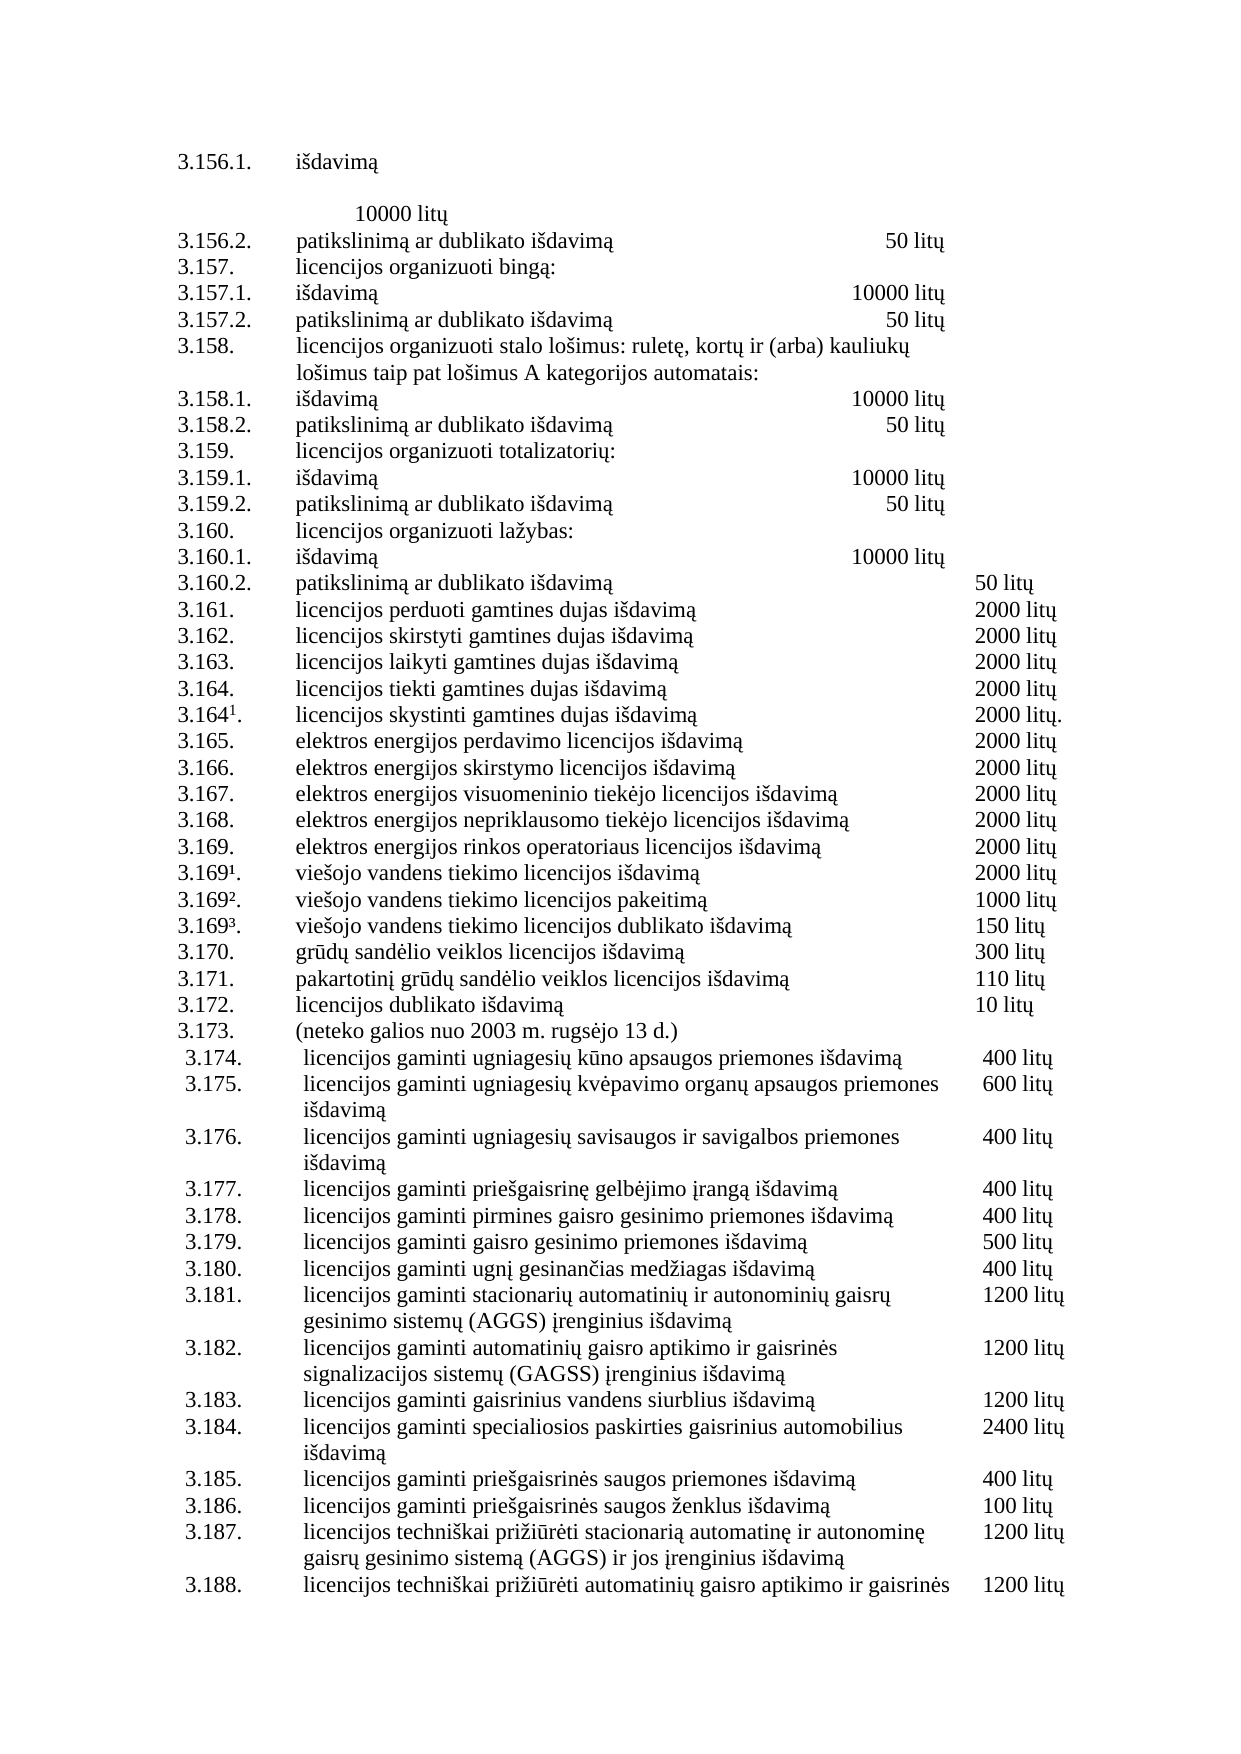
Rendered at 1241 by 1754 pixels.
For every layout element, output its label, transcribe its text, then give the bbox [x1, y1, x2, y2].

table_header licencijos gaminti ugniagesių kūno apsaugos priemones išdavimą [292, 1044, 971, 1070]
text 3.159.1. išdavimą 10000 litų [177, 464, 945, 490]
table_cell 1200 litų [971, 1386, 1144, 1413]
table_cell 3.175. [174, 1070, 292, 1123]
table_cell licencijos gaminti pirmines gaisro gesinimo priemones išdavimą [292, 1202, 971, 1228]
table_header 3.174. [174, 1044, 292, 1070]
table_cell 1200 litų [971, 1334, 1144, 1386]
table_cell licencijos gaminti automatinių gaisro aptikimo ir gaisrinės signalizacijos sistemų (GAGSS) įrenginius išdavimą [292, 1334, 971, 1386]
table_cell 3.179. [174, 1228, 292, 1254]
text 3.171. pakartotinį grūdų sandėlio veiklos licencijos išdavimą 110 litų [177, 965, 1122, 991]
table_cell licencijos gaminti gaisro gesinimo priemones išdavimą [292, 1228, 971, 1254]
table_cell 3.182. [174, 1334, 292, 1386]
text 3.172. licencijos dublikato išdavimą 10 litų [177, 991, 1122, 1017]
table_cell licencijos gaminti priešgaisrinės saugos ženklus išdavimą [292, 1492, 971, 1518]
text 3.163. licencijos laikyti gamtines dujas išdavimą 2000 litų [177, 648, 1122, 675]
text 3.162. licencijos skirstyti gamtines dujas išdavimą 2000 litų [177, 622, 1122, 648]
text 3.1641. licencijos skystinti gamtines dujas išdavimą 2000 litų. [177, 701, 1122, 727]
table_cell licencijos gaminti ugniagesių kvėpavimo organų apsaugos priemones išdavimą [292, 1070, 971, 1123]
text 3.166. elektros energijos skirstymo licencijos išdavimą 2000 litų [177, 754, 1122, 780]
table_cell 2400 litų [971, 1413, 1144, 1465]
table_cell 3.180. [174, 1255, 292, 1281]
text 3.169³. viešojo vandens tiekimo licencijos dublikato išdavimą 150 litų [177, 912, 1122, 938]
text 3.159.2. patikslinimą ar dublikato išdavimą 50 litų [177, 490, 945, 517]
text 3.170. grūdų sandėlio veiklos licencijos išdavimą 300 litų [177, 938, 1122, 965]
table_cell 600 litų [971, 1070, 1144, 1123]
text 3.161. licencijos perduoti gamtines dujas išdavimą 2000 litų [177, 596, 1122, 622]
table_cell 3.186. [174, 1492, 292, 1518]
text 3.158.2. patikslinimą ar dublikato išdavimą 50 litų [177, 411, 945, 438]
text 3.169². viešojo vandens tiekimo licencijos pakeitimą 1000 litų [177, 886, 1122, 912]
text 3.158.1. išdavimą 10000 litų [177, 385, 945, 411]
table_cell 3.184. [174, 1413, 292, 1465]
text 3.160.2. patikslinimą ar dublikato išdavimą 50 litų [177, 569, 1122, 596]
text 3.157.1. išdavimą 10000 litų [177, 279, 945, 306]
text 3.157. licencijos organizuoti bingą: [177, 253, 945, 279]
table_cell 400 litų [971, 1202, 1144, 1228]
table_cell 400 litų [971, 1123, 1144, 1176]
table_cell 3.187. [174, 1518, 292, 1571]
table_cell licencijos gaminti gaisrinius vandens siurblius išdavimą [292, 1386, 971, 1413]
table_cell 3.178. [174, 1202, 292, 1228]
text 3.167. elektros energijos visuomeninio tiekėjo licencijos išdavimą 2000 litų [177, 780, 1122, 807]
list licencijos organizuoti stalo lošimus: ruletę, kortų ir (arba) kauliukų [177, 332, 945, 358]
table_cell licencijos gaminti ugniagesių savisaugos ir savigalbos priemones išdavimą [292, 1123, 971, 1176]
table_cell 400 litų [971, 1255, 1144, 1281]
text 3.173. (neteko galios nuo 2003 m. rugsėjo 13 d.) [177, 1017, 1122, 1044]
text 3.156.1. išdavimą 10000 litų [177, 148, 974, 227]
table_cell 3.176. [174, 1123, 292, 1176]
table_cell 400 litų [971, 1465, 1144, 1492]
text 3.160.1. išdavimą 10000 litų [177, 543, 945, 569]
table_header 400 litų [971, 1044, 1144, 1070]
table_cell licencijos gaminti priešgaisrinės saugos priemones išdavimą [292, 1465, 971, 1492]
text 3.165. elektros energijos perdavimo licencijos išdavimą 2000 litų [177, 727, 1122, 754]
list patikslinimą ar dublikato išdavimą 50 litų [177, 227, 1093, 253]
table_cell 3.185. [174, 1465, 292, 1492]
table_cell licencijos gaminti stacionarių automatinių ir autonominių gaisrų gesinimo sistemų (AGGS) įrenginius išdavimą [292, 1281, 971, 1334]
table_cell 500 litų [971, 1228, 1144, 1254]
table_cell licencijos techniškai prižiūrėti automatinių gaisro aptikimo ir gaisrinės [292, 1571, 971, 1597]
text 3.169¹. viešojo vandens tiekimo licencijos išdavimą 2000 litų [177, 859, 1122, 886]
table_cell licencijos techniškai prižiūrėti stacionarią automatinę ir autonominę gaisrų gesinimo sistemą (AGGS) ir jos įrenginius išdavimą [292, 1518, 971, 1571]
text 3.168. elektros energijos nepriklausomo tiekėjo licencijos išdavimą 2000 litų [177, 807, 1122, 833]
text 3.159. licencijos organizuoti totalizatorių: [177, 438, 945, 464]
table_cell 3.183. [174, 1386, 292, 1413]
table_cell licencijos gaminti priešgaisrinę gelbėjimo įrangą išdavimą [292, 1176, 971, 1202]
table_cell 3.181. [174, 1281, 292, 1334]
table_cell 3.177. [174, 1176, 292, 1202]
table_cell 1200 litų [971, 1281, 1144, 1334]
table_cell 100 litų [971, 1492, 1144, 1518]
text 3.164. licencijos tiekti gamtines dujas išdavimą 2000 litų [177, 675, 1122, 701]
table_cell 1200 litų [971, 1518, 1144, 1571]
table_cell licencijos gaminti specialiosios paskirties gaisrinius automobilius išdavimą [292, 1413, 971, 1465]
table_cell licencijos gaminti ugnį gesinančias medžiagas išdavimą [292, 1255, 971, 1281]
text 3.169. elektros energijos rinkos operatoriaus licencijos išdavimą 2000 litų [177, 833, 1122, 859]
text 3.160. licencijos organizuoti lažybas: [177, 517, 945, 543]
text 3.157.2. patikslinimą ar dublikato išdavimą 50 litų [177, 306, 945, 332]
table_cell 400 litų [971, 1176, 1144, 1202]
text lošimus taip pat lošimus A kategorijos automatais: [296, 358, 945, 385]
table_cell 3.188. [174, 1571, 292, 1597]
table_cell 1200 litų [971, 1571, 1144, 1597]
